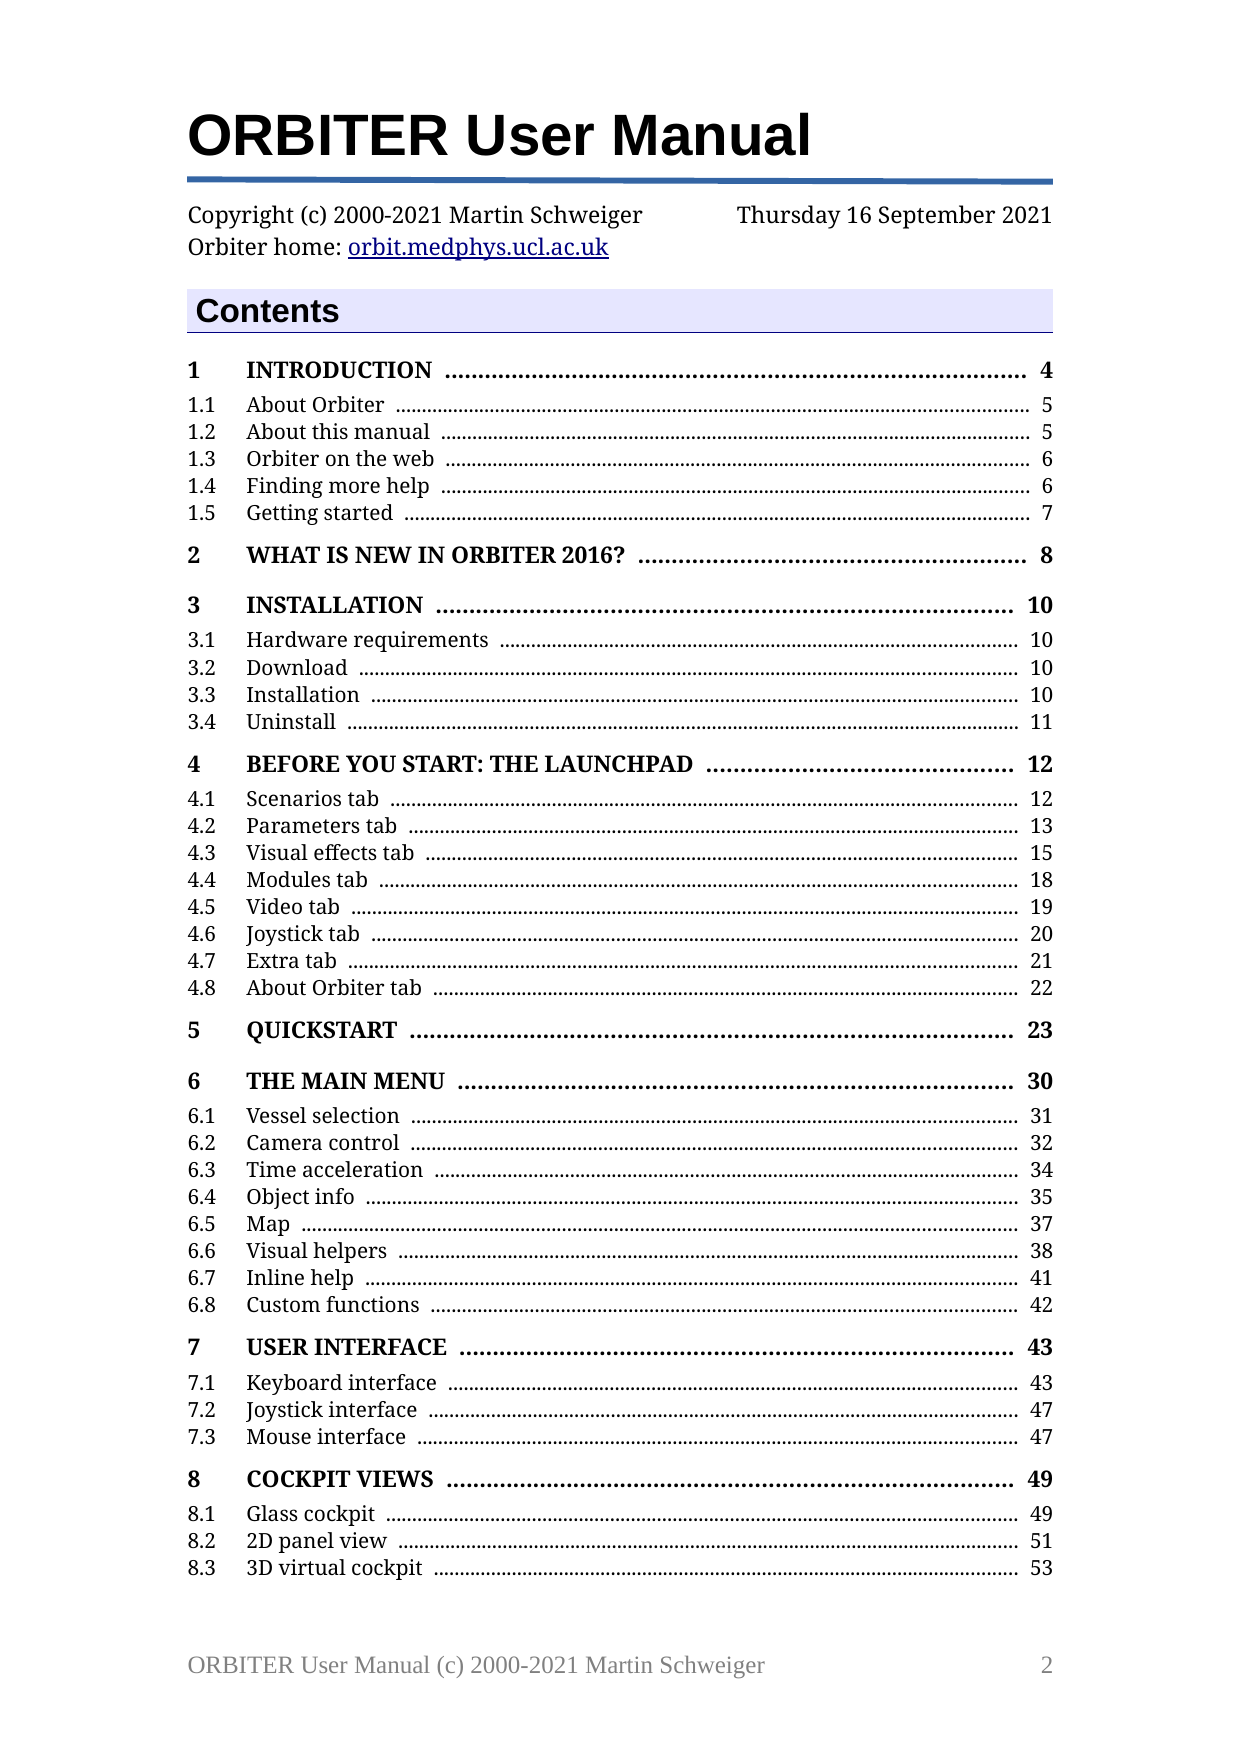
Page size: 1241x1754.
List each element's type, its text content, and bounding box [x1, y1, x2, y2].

text 1.5 Getting started 7 [187, 499, 1053, 526]
text 4.5 Video tab 19 [187, 893, 1053, 920]
text 4.1 Scenarios tab 12 [187, 784, 1053, 812]
text 3.2 Download 10 [187, 653, 1053, 680]
text 8.2 2D panel view 51 [187, 1527, 1053, 1554]
text 1.4 Finding more help 6 [187, 472, 1053, 499]
text 4.8 About Orbiter tab 22 [187, 974, 1053, 1001]
text 6.7 Inline help 41 [187, 1264, 1053, 1291]
text 6.2 Camera control 32 [187, 1128, 1053, 1156]
text 3.4 Uninstall 11 [187, 707, 1053, 734]
text 3.1 Hardware requirements 10 [187, 626, 1053, 653]
text 8 Cockpit views 49 [187, 1462, 1053, 1493]
text 6.1 Vessel selection 31 [187, 1101, 1053, 1128]
text 6.8 Custom functions 42 [187, 1291, 1053, 1318]
text 2 What is new in Orbiter 2016? 8 [187, 539, 1053, 570]
text 7 User interface 43 [187, 1331, 1053, 1362]
text 4 Before you start: The Launchpad 12 [187, 747, 1053, 778]
text 4.4 Modules tab 18 [187, 866, 1053, 893]
text 1 Introduction 4 [187, 353, 1053, 384]
text 5 Quickstart 23 [187, 1014, 1053, 1045]
text 1.2 About this manual 5 [187, 418, 1053, 445]
text 4.3 Visual effects tab 15 [187, 839, 1053, 866]
subtitle Contents [187, 289, 1053, 332]
text 4.6 Joystick tab 20 [187, 920, 1053, 947]
text 6 The main menu 30 [187, 1064, 1053, 1095]
text 8.3 3D virtual cockpit 53 [187, 1554, 1053, 1581]
text 7.2 Joystick interface 47 [187, 1395, 1053, 1422]
text 7.1 Keyboard interface 43 [187, 1368, 1053, 1395]
text 3.3 Installation 10 [187, 680, 1053, 707]
text 1.3 Orbiter on the web 6 [187, 445, 1053, 472]
text 1.1 About Orbiter 5 [187, 391, 1053, 418]
text Copyright (c) 2000-2021 Martin Schweiger Thursday 16 September 2021 [187, 199, 1053, 230]
text 6.5 Map 37 [187, 1210, 1053, 1237]
text 7.3 Mouse interface 47 [187, 1422, 1053, 1449]
text 6.6 Visual helpers 38 [187, 1237, 1053, 1264]
text 6.3 Time acceleration 34 [187, 1156, 1053, 1183]
text 4.2 Parameters tab 13 [187, 812, 1053, 839]
text Orbiter home: orbit.medphys.ucl.ac.uk [187, 230, 1053, 261]
text 6.4 Object info 35 [187, 1183, 1053, 1210]
text ORBITER User Manual [187, 100, 1053, 167]
text 4.7 Extra tab 21 [187, 947, 1053, 974]
text 8.1 Glass cockpit 49 [187, 1499, 1053, 1527]
text 3 Installation 10 [187, 589, 1053, 620]
